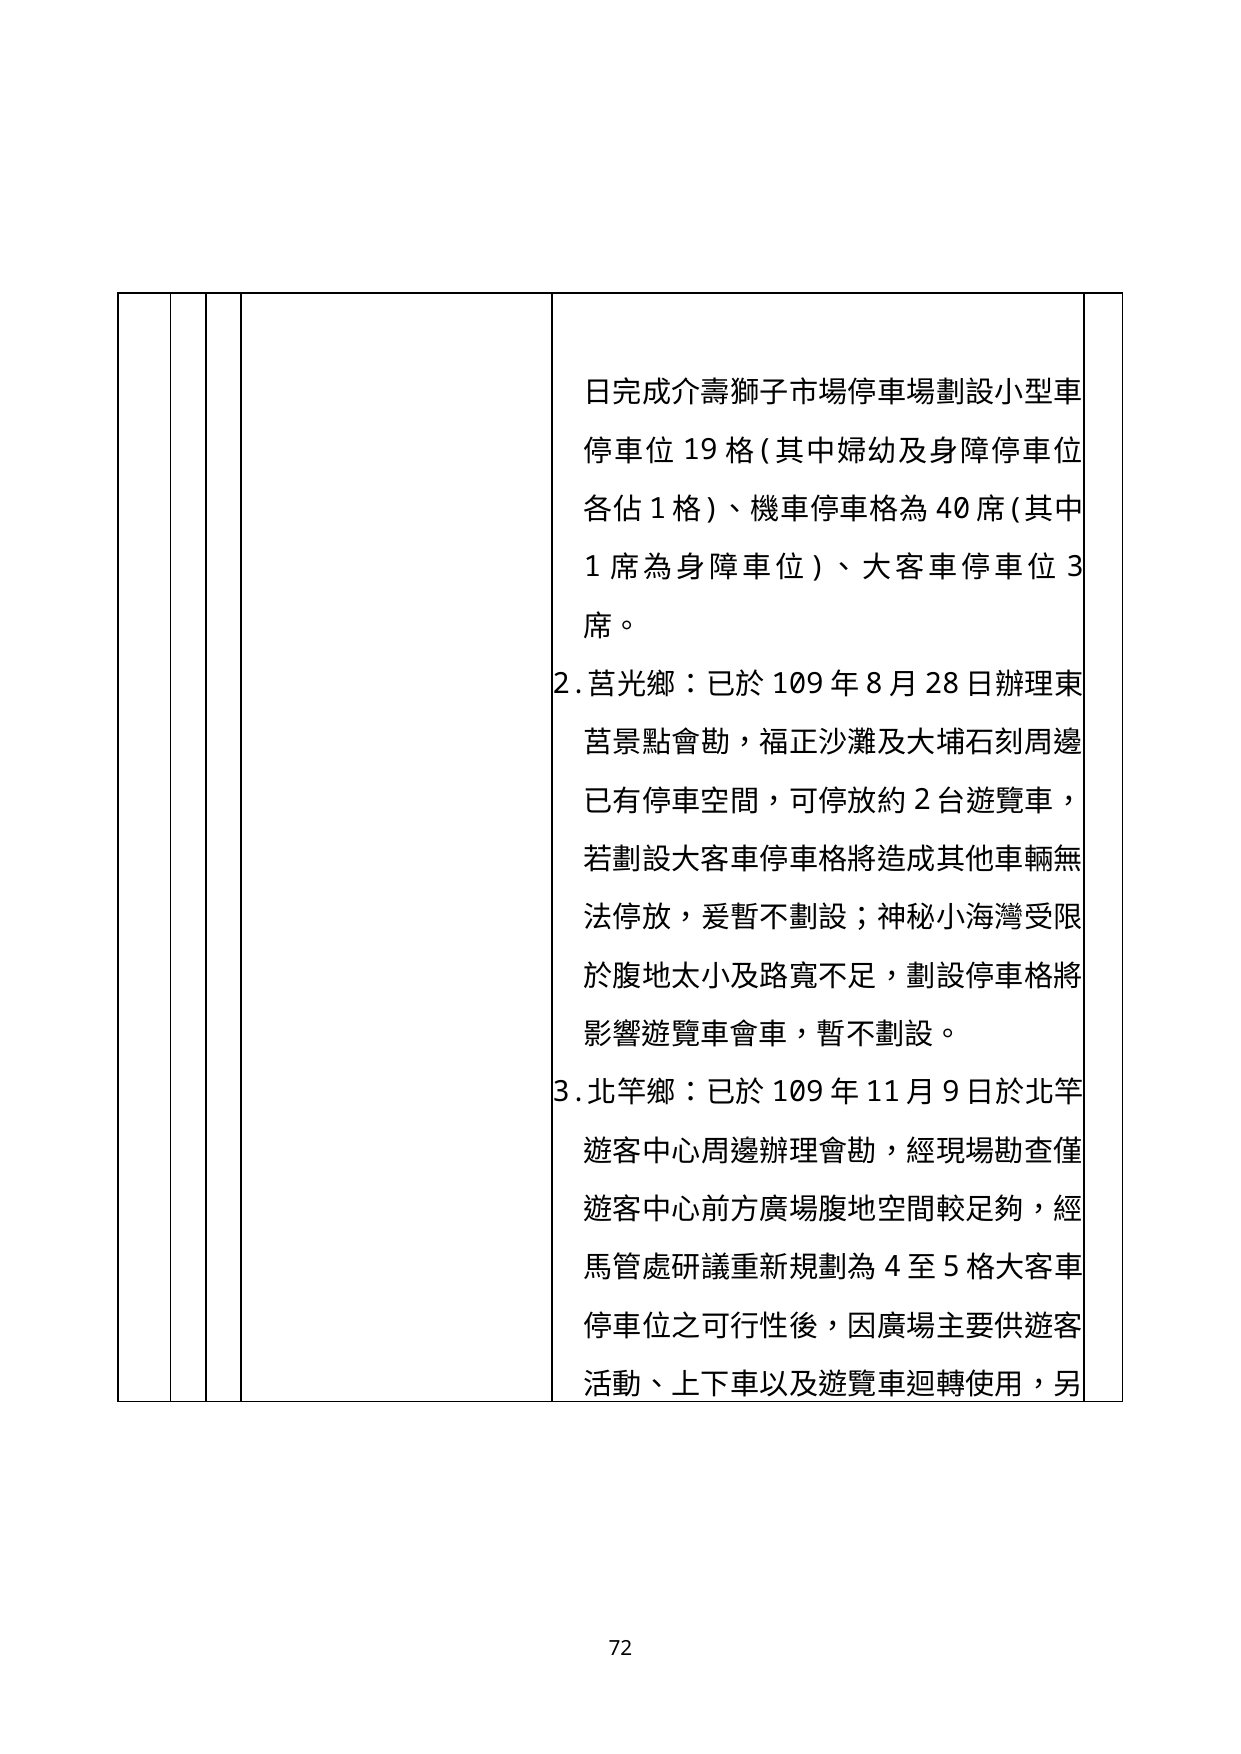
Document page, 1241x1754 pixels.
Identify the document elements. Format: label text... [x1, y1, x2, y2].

table_cell [207, 294, 240, 1401]
table_cell 日完成介壽獅子市場停車場劃設小型車停車位19格(其中婦幼及身障停車位各佔1格)、機車停車格為40席(其中1席為身障車位)、大客車停車位3席。 2.莒光鄉：已於109年8月28日辦理東莒景點會勘，福正沙灘及大埔石刻周邊已有停車空間，可停放約2台遊覽車，若劃設大客車停車格將造成其他車輛無法停放，爰暫不劃設；神秘小海灣受限於腹地太小及路寬不足，劃設停車格將影響遊覽車會車，暫不劃設。 3.北竿鄉：已於109年11月9日於北竿遊客中心周邊辦理會勘，經現場勘查僅遊客中心前方廣場腹地空間較足夠，經馬管處研議重新規劃為4至5格大客車停車位之可行性後，因廣場主要供遊客活動、上下車以及遊覽車迴轉使用，另 [553, 294, 1083, 1401]
table_cell [1085, 294, 1122, 1401]
table_cell [119, 294, 170, 1401]
table_cell [171, 294, 205, 1401]
table_cell [242, 294, 551, 1401]
